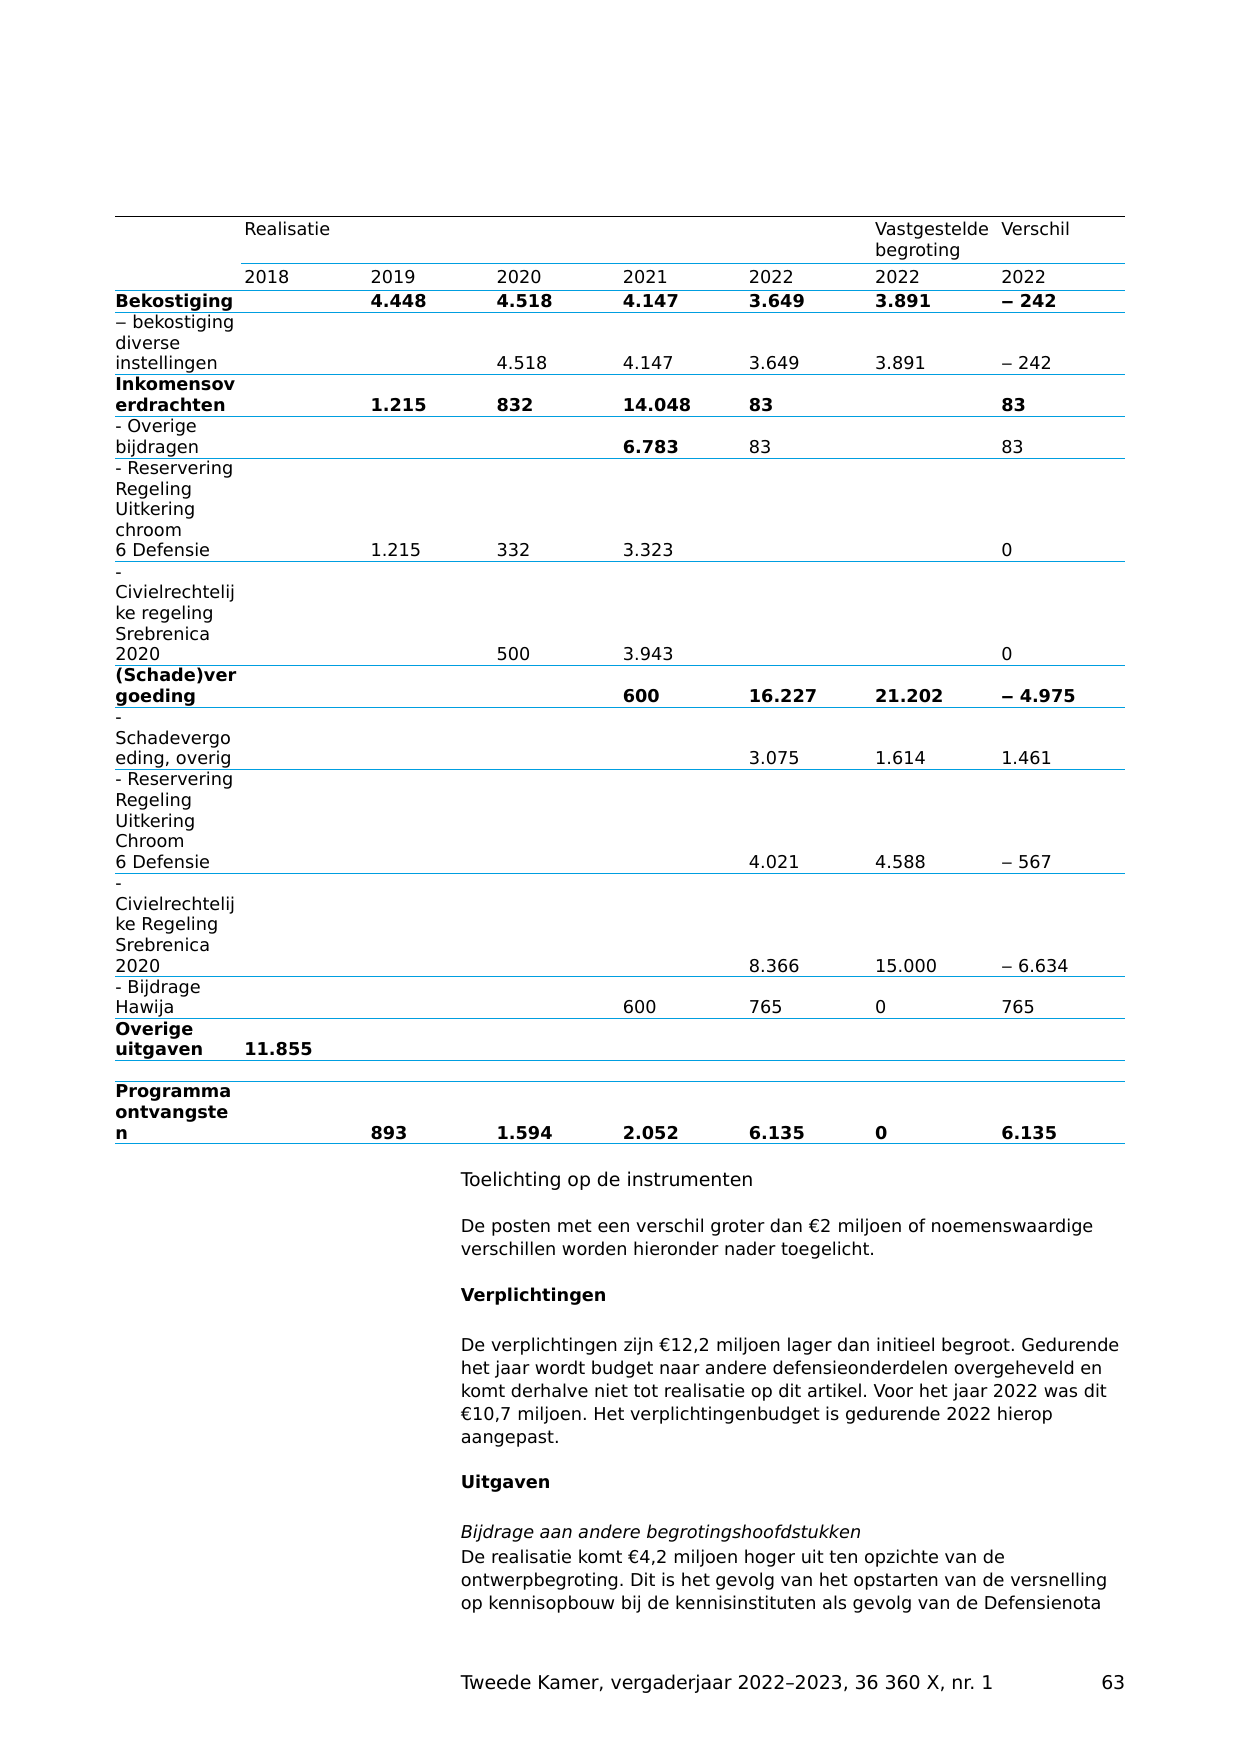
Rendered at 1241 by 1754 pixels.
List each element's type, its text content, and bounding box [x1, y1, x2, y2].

table_cell Overige uitgaven [115, 1019, 241, 1060]
table_cell 83 [746, 417, 872, 457]
table_cell - Schadevergoeding, overig [115, 708, 241, 769]
table_cell 4.518 [494, 313, 620, 374]
table_cell 4.147 [620, 291, 746, 311]
table_cell (Schade)vergoeding [115, 666, 241, 706]
table_cell - Bijdrage Hawija [115, 977, 241, 1018]
table_cell [872, 1019, 998, 1060]
table_cell ‒ 242 [998, 291, 1125, 311]
table_cell [241, 313, 367, 374]
table_cell 765 [998, 977, 1125, 1018]
table_cell Inkomensoverdrachten [115, 375, 241, 416]
table_cell [241, 459, 367, 561]
table_cell 0 [998, 562, 1125, 665]
table_cell 3.323 [620, 459, 746, 561]
table_cell [241, 666, 367, 706]
table_cell 83 [746, 375, 872, 416]
table_cell ‒ bekostiging diverse instellingen [115, 313, 241, 374]
table_cell [241, 770, 367, 872]
table_cell [368, 708, 493, 769]
table_cell 1.594 [494, 1082, 620, 1143]
table_cell [494, 770, 620, 872]
table_cell [368, 417, 493, 457]
table_cell [494, 417, 620, 457]
table_cell 4.021 [746, 770, 872, 872]
table_cell [620, 1019, 746, 1060]
table_cell [241, 417, 367, 457]
table_cell - Civielrechtelijke regeling Srebrenica 2020 [115, 562, 241, 665]
table_cell 3.891 [872, 291, 998, 311]
table_cell [746, 1061, 872, 1081]
table_cell 1.614 [872, 708, 998, 769]
table_cell 3.649 [746, 313, 872, 374]
table_cell [368, 313, 493, 374]
table_cell Vastgestelde begroting [872, 217, 998, 263]
table_cell 2.052 [620, 1082, 746, 1143]
table_cell Verschil [998, 217, 1125, 263]
table_cell 83 [998, 417, 1125, 457]
table_cell 2022 [872, 264, 998, 290]
table_cell [368, 874, 493, 976]
table_cell 600 [620, 977, 746, 1018]
table_cell 15.000 [872, 874, 998, 976]
table_cell 6.135 [998, 1082, 1125, 1143]
table_cell ‒ 4.975 [998, 666, 1125, 706]
table_cell 4.448 [368, 291, 493, 311]
table_cell [115, 1061, 241, 1081]
table_cell 893 [368, 1082, 493, 1143]
table_cell - Overige bijdragen [115, 417, 241, 457]
table_cell 2020 [494, 264, 620, 290]
table_cell ‒ 242 [998, 313, 1125, 374]
table_cell 6.135 [746, 1082, 872, 1143]
table_cell [620, 874, 746, 976]
table_cell 4.147 [620, 313, 746, 374]
table_cell - Civielrechtelijke Regeling Srebrenica 2020 [115, 874, 241, 976]
table_header Tabel 13 Budgettaire gevolgen artikel 9 Algemeen (bedragen x € 1.000) [115, 191, 1125, 216]
table_cell 83 [998, 375, 1125, 416]
text Uitgaven [461, 1471, 1125, 1493]
table_cell [368, 1061, 493, 1081]
table_cell [746, 1019, 872, 1060]
table_cell - Reservering Regeling Uitkering Chroom 6 Defensie [115, 770, 241, 872]
table_cell 3.943 [620, 562, 746, 665]
table_cell 765 [746, 977, 872, 1018]
table_cell [241, 708, 367, 769]
text De realisatie komt €4,2 miljoen hoger uit ten opzichte van de ontwerpbegroting. Dit is het gevolg van het opstarten van de versnelling op kennisopbouw bij de kennisinstituten als gevolg van de Defensienota [461, 1546, 1125, 1614]
table_cell ‒ 567 [998, 770, 1125, 872]
table_cell 332 [494, 459, 620, 561]
table_cell [368, 562, 493, 665]
table_cell 11.855 [241, 1019, 367, 1060]
table_cell [368, 977, 493, 1018]
table_cell [998, 1019, 1125, 1060]
table_cell 2019 [368, 264, 493, 290]
table_cell [494, 666, 620, 706]
table_cell [241, 1082, 367, 1143]
table_cell [368, 770, 493, 872]
table_cell 4.518 [494, 291, 620, 311]
table_cell [872, 459, 998, 561]
table_cell [872, 1061, 998, 1081]
table_cell 3.891 [872, 313, 998, 374]
table_cell 3.075 [746, 708, 872, 769]
table_cell 1.461 [998, 708, 1125, 769]
table_cell 6.783 [620, 417, 746, 457]
table_cell 2022 [746, 264, 872, 290]
table_cell [241, 375, 367, 416]
text De verplichtingen zijn €12,2 miljoen lager dan initieel begroot. Gedurende het jaar wordt budget naar andere defensieonderdelen overgeheveld en komt derhalve niet tot realisatie op dit artikel. Voor het jaar 2022 was dit €10,7 miljoen. Het verplichtingenbudget is gedurende 2022 hierop aangepast. [461, 1333, 1125, 1448]
table_cell [620, 1061, 746, 1081]
table_cell [872, 562, 998, 665]
table_cell 0 [998, 459, 1125, 561]
table_cell [494, 977, 620, 1018]
table_cell 1.215 [368, 375, 493, 416]
table_cell 2021 [620, 264, 746, 290]
table_cell [241, 977, 367, 1018]
table_cell - Reservering Regeling Uitkering chroom 6 Defensie [115, 459, 241, 561]
table_cell [494, 874, 620, 976]
table_cell [620, 708, 746, 769]
table_cell 0 [872, 977, 998, 1018]
text Bijdrage aan andere begrotingshoofdstukken [461, 1521, 1125, 1543]
table_cell 1.215 [368, 459, 493, 561]
table_cell [872, 417, 998, 457]
table_cell [746, 459, 872, 561]
table_cell 0 [872, 1082, 998, 1143]
table_cell [998, 1061, 1125, 1081]
table_cell 2018 [241, 264, 367, 290]
table_cell [620, 770, 746, 872]
text Verplichtingen [461, 1283, 1125, 1306]
table_cell 8.366 [746, 874, 872, 976]
table_cell 4.588 [872, 770, 998, 872]
table_cell [746, 562, 872, 665]
table_cell [241, 1061, 367, 1081]
table_cell 16.227 [746, 666, 872, 706]
table_cell 2022 [998, 264, 1125, 290]
table_cell 21.202 [872, 666, 998, 706]
table_cell [494, 1061, 620, 1081]
title Toelichting op de instrumenten [461, 1169, 1125, 1191]
table_cell ‒ 6.634 [998, 874, 1125, 976]
table_cell [241, 874, 367, 976]
table_cell Programma ontvangsten [115, 1082, 241, 1143]
table_cell 500 [494, 562, 620, 665]
table_cell 3.649 [746, 291, 872, 311]
table_cell Bekostiging [115, 291, 241, 311]
table_cell [494, 1019, 620, 1060]
text De posten met een verschil groter dan €2 miljoen of noemenswaardige verschillen worden hieronder nader toegelicht. [461, 1214, 1125, 1260]
table_cell 600 [620, 666, 746, 706]
table_cell [241, 291, 367, 311]
table_cell [494, 708, 620, 769]
table_cell 14.048 [620, 375, 746, 416]
table_cell 832 [494, 375, 620, 416]
table_cell [368, 666, 493, 706]
table_cell [872, 375, 998, 416]
table_cell [241, 562, 367, 665]
table_cell [115, 217, 241, 290]
table_cell [368, 1019, 493, 1060]
table_cell Realisatie [241, 217, 872, 263]
